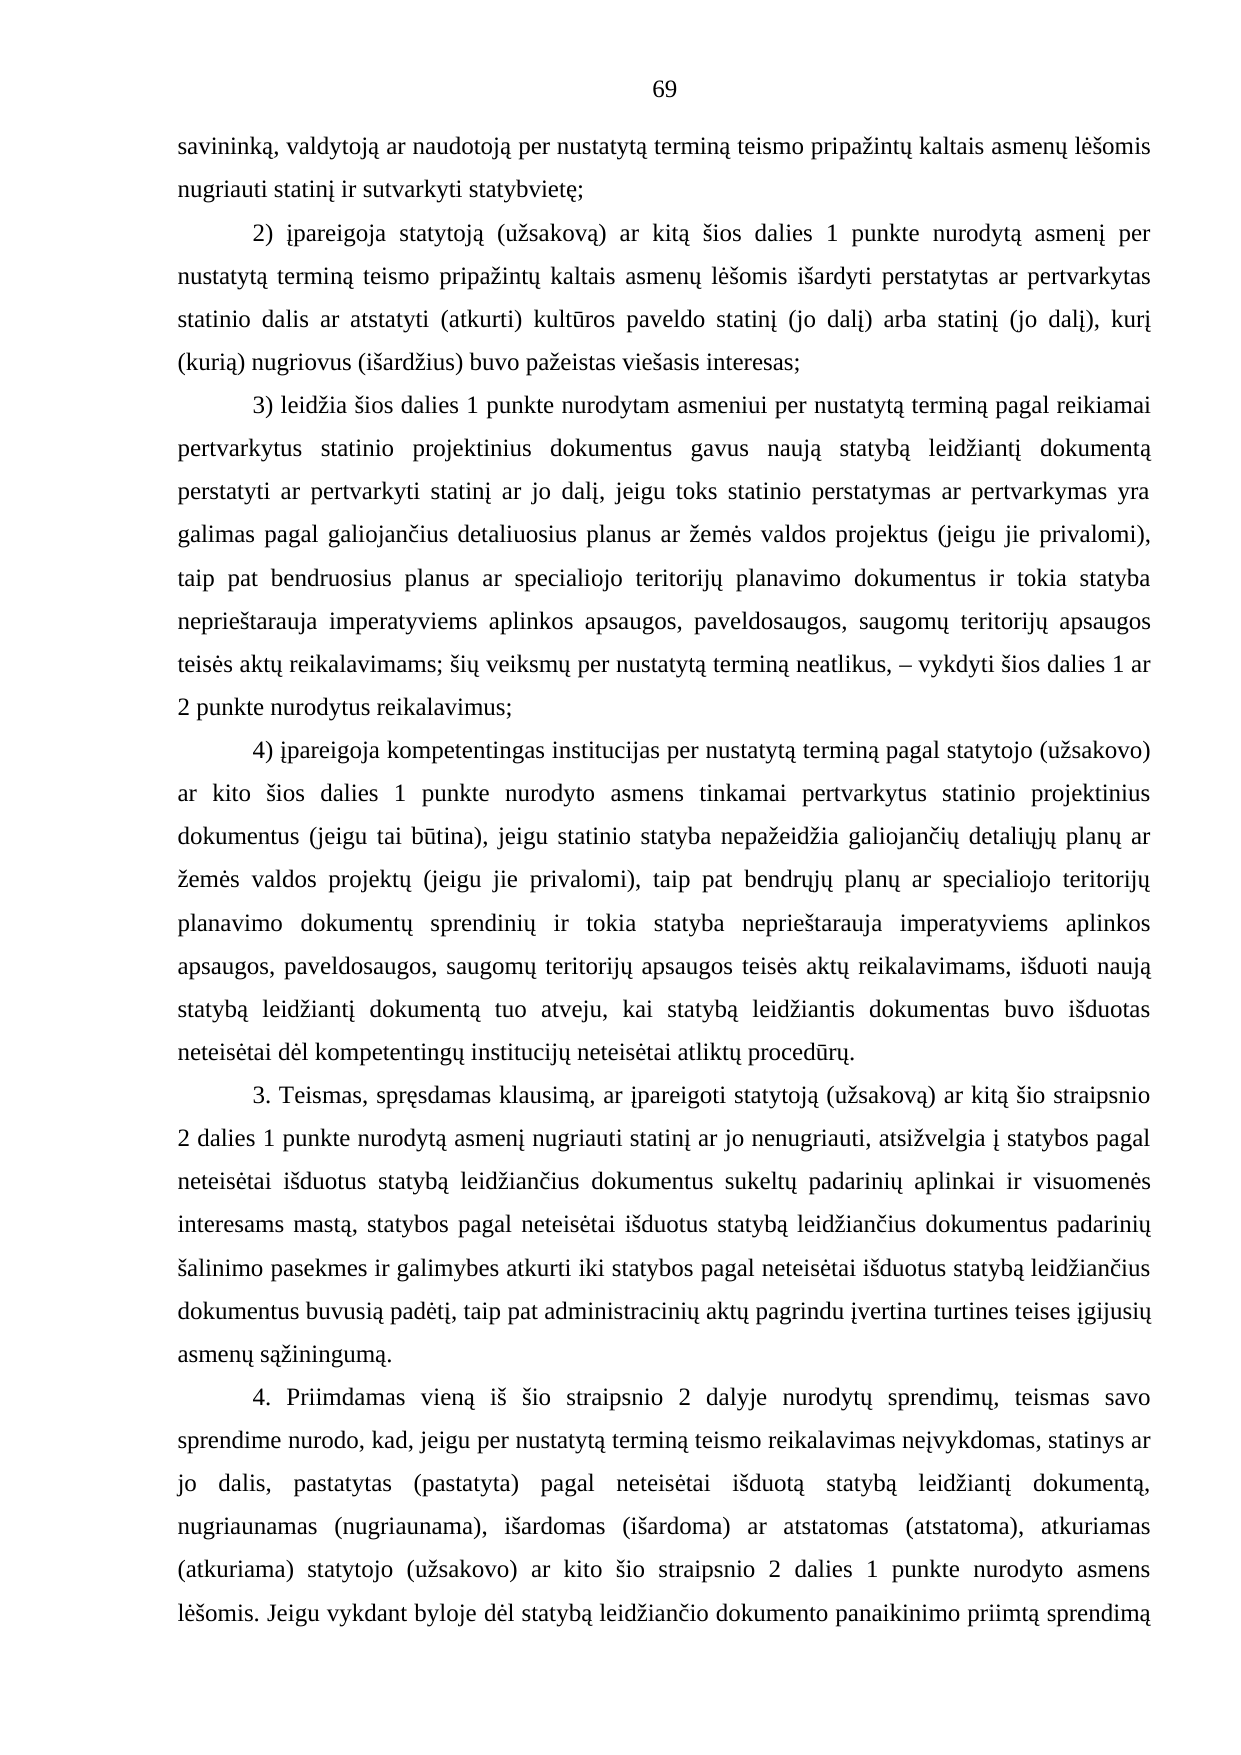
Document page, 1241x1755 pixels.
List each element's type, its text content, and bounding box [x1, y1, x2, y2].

text 3) leidžia šios dalies 1 punkte nurodytam asmeniui per nustatytą terminą pagal reikiamai pertvarkytus statinio projektinius dokumentus gavus naują statybą leidžiantį dokumentą perstatyti ar pertvarkyti statinį ar jo dalį, jeigu toks statinio perstatymas ar pertvarkymas yra galimas pagal galiojančius detaliuosius planus ar žemės valdos projektus (jeigu jie privalomi), taip pat bendruosius planus ar specialiojo teritorijų planavimo dokumentus ir tokia statyba neprieštarauja imperatyviems aplinkos apsaugos, paveldosaugos, saugomų teritorijų apsaugos teisės aktų reikalavimams; šių veiksmų per nustatytą terminą neatlikus, – vykdyti šios dalies 1 ar 2 punkte nurodytus reikalavimus; [177, 390, 1152, 721]
text 4) įpareigoja kompetentingas institucijas per nustatytą terminą pagal statytojo (užsakovo) ar kito šios dalies 1 punkte nurodyto asmens tinkamai pertvarkytus statinio projektinius dokumentus (jeigu tai būtina), jeigu statinio statyba nepažeidžia galiojančių detaliųjų planų ar žemės valdos projektų (jeigu jie privalomi), taip pat bendrųjų planų ar specialiojo teritorijų planavimo dokumentų sprendinių ir tokia statyba neprieštarauja imperatyviems aplinkos apsaugos, paveldosaugos, saugomų teritorijų apsaugos teisės aktų reikalavimams, išduoti naują statybą leidžiantį dokumentą tuo atveju, kai statybą leidžiantis dokumentas buvo išduotas neteisėtai dėl kompetentingų institucijų neteisėtai atliktų procedūrų. [177, 735, 1152, 1066]
text 3. Teismas, spręsdamas klausimą, ar įpareigoti statytoją (užsakovą) ar kitą šio straipsnio 2 dalies 1 punkte nurodytą asmenį nugriauti statinį ar jo nenugriauti, atsižvelgia į statybos pagal neteisėtai išduotus statybą leidžiančius dokumentus sukeltų padarinių aplinkai ir visuomenės interesams mastą, statybos pagal neteisėtai išduotus statybą leidžiančius dokumentus padarinių šalinimo pasekmes ir galimybes atkurti iki statybos pagal neteisėtai išduotus statybą leidžiančius dokumentus buvusią padėtį, taip pat administracinių aktų pagrindu įvertina turtines teises įgijusių asmenų sąžiningumą. [177, 1080, 1152, 1368]
text 2) įpareigoja statytoją (užsakovą) ar kitą šios dalies 1 punkte nurodytą asmenį per nustatytą terminą teismo pripažintų kaltais asmenų lėšomis išardyti perstatytas ar pertvarkytas statinio dalis ar atstatyti (atkurti) kultūros paveldo statinį (jo dalį) arba statinį (jo dalį), kurį (kurią) nugriovus (išardžius) buvo pažeistas viešasis interesas; [177, 218, 1152, 376]
text 4. Priimdamas vieną iš šio straipsnio 2 dalyje nurodytų sprendimų, teismas savo sprendime nurodo, kad, jeigu per nustatytą terminą teismo reikalavimas neįvykdomas, statinys ar jo dalis, pastatytas (pastatyta) pagal neteisėtai išduotą statybą leidžiantį dokumentą, nugriaunamas (nugriaunama), išardomas (išardoma) ar atstatomas (atstatoma), atkuriamas (atkuriama) statytojo (užsakovo) ar kito šio straipsnio 2 dalies 1 punkte nurodyto asmens lėšomis. Jeigu vykdant byloje dėl statybą leidžiančio dokumento panaikinimo priimtą sprendimą [177, 1382, 1152, 1626]
text savininką, valdytoją ar naudotoją per nustatytą terminą teismo pripažintų kaltais asmenų lėšomis nugriauti statinį ir sutvarkyti statybvietę; [177, 131, 1152, 203]
